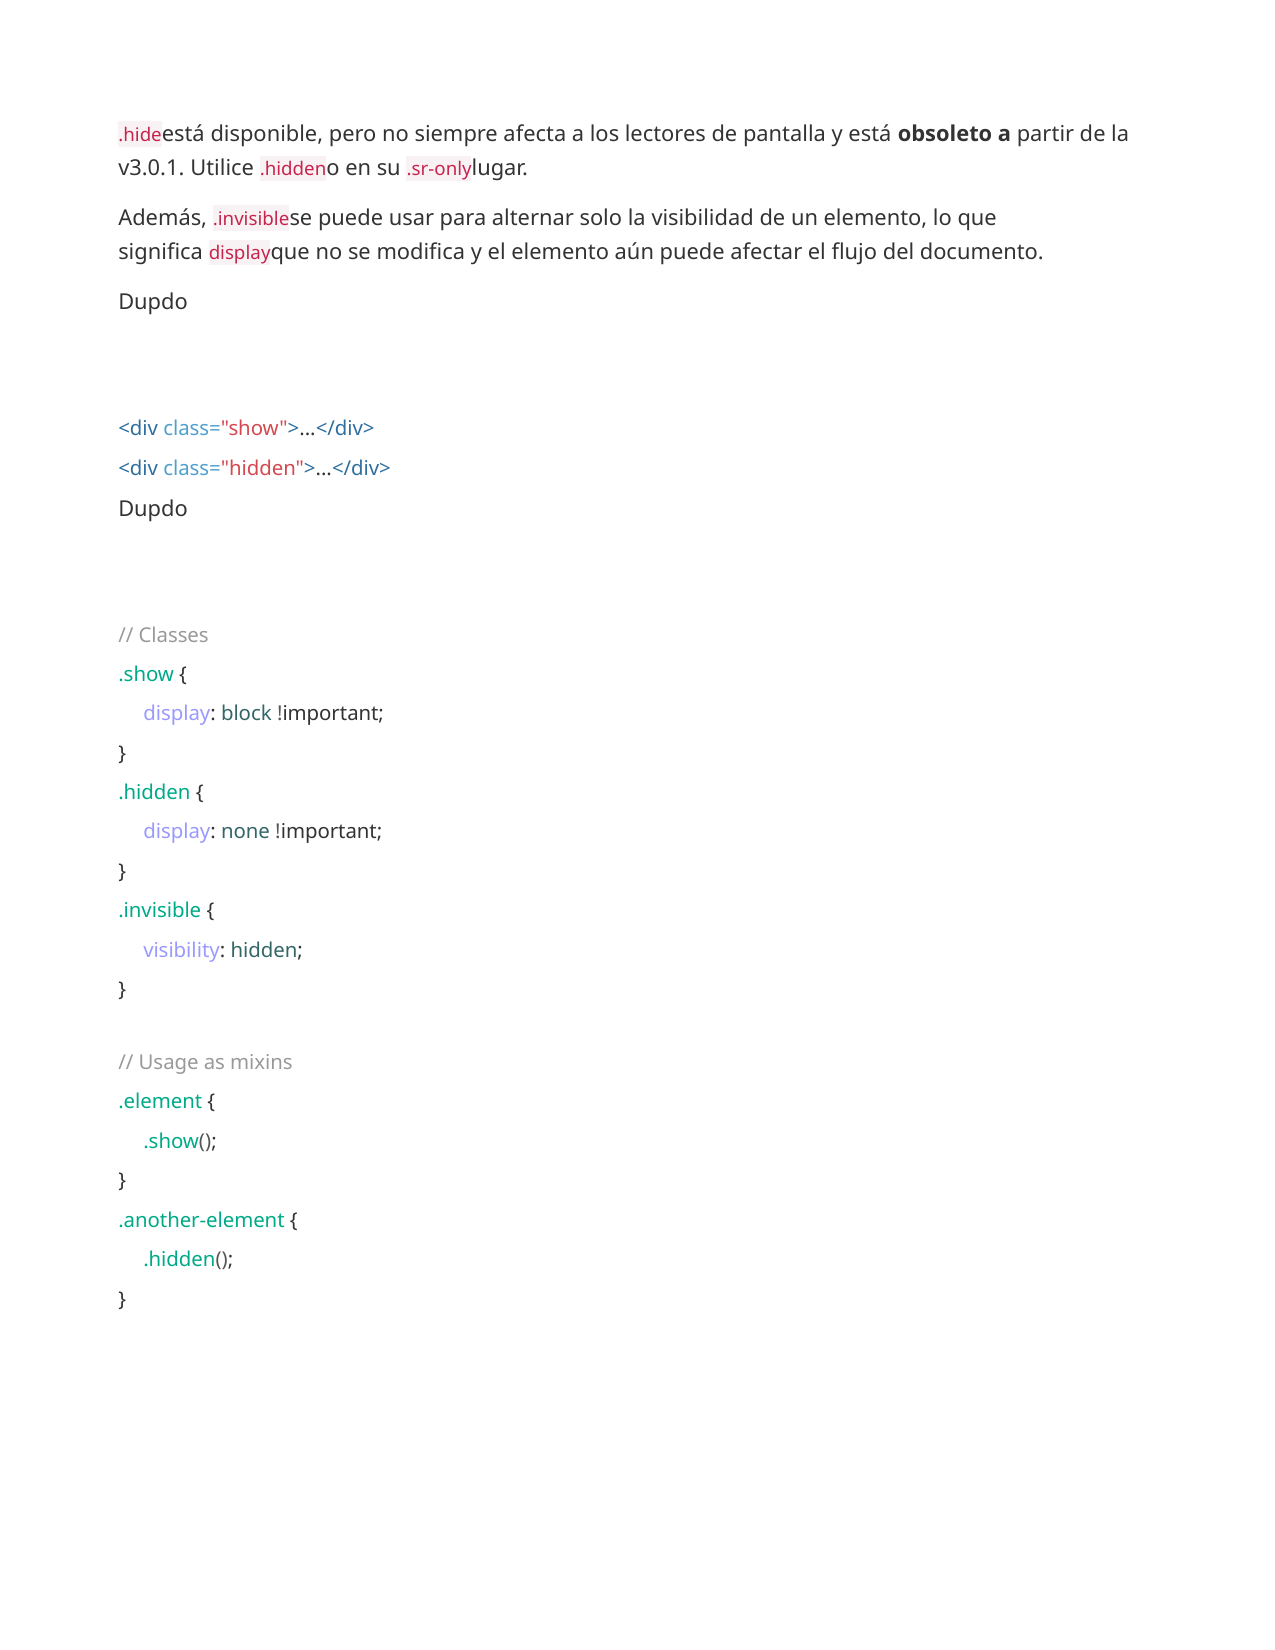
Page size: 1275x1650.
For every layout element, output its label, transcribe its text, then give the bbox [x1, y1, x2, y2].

text .hidden { [118, 778, 1157, 806]
text display: block !important; [118, 699, 1157, 727]
text // Classes [118, 620, 1157, 648]
text } [118, 1284, 1157, 1312]
text visibility: hidden; [118, 935, 1157, 963]
text } [118, 975, 1157, 1003]
text .another-element { [118, 1205, 1157, 1233]
text .show { [118, 660, 1157, 687]
text } [118, 739, 1157, 766]
text .element { [118, 1087, 1157, 1115]
text .hidden(); [118, 1245, 1157, 1273]
text Dupdo [118, 286, 1157, 316]
text <div class="hidden">...</div> [118, 453, 1157, 481]
text // Usage as mixins [118, 1048, 1157, 1076]
text .invisible { [118, 896, 1157, 924]
text .show(); [118, 1126, 1157, 1154]
text } [118, 1166, 1157, 1194]
text } [118, 857, 1157, 884]
text Dupdo [118, 492, 1157, 522]
text <div class="show">...</div> [118, 414, 1157, 442]
text Además, .invisiblese puede usar para alternar solo la visibilidad de un elemento, lo que significa displayque no se modifica y el elemento aún puede afectar el flujo del documento. [118, 202, 1157, 266]
text .hideestá disponible, pero no siempre afecta a los lectores de pantalla y está obsoleto a partir de la v3.0.1. Utilice .hiddeno en su .sr-onlylugar. [118, 118, 1157, 182]
text display: none !important; [118, 817, 1157, 845]
